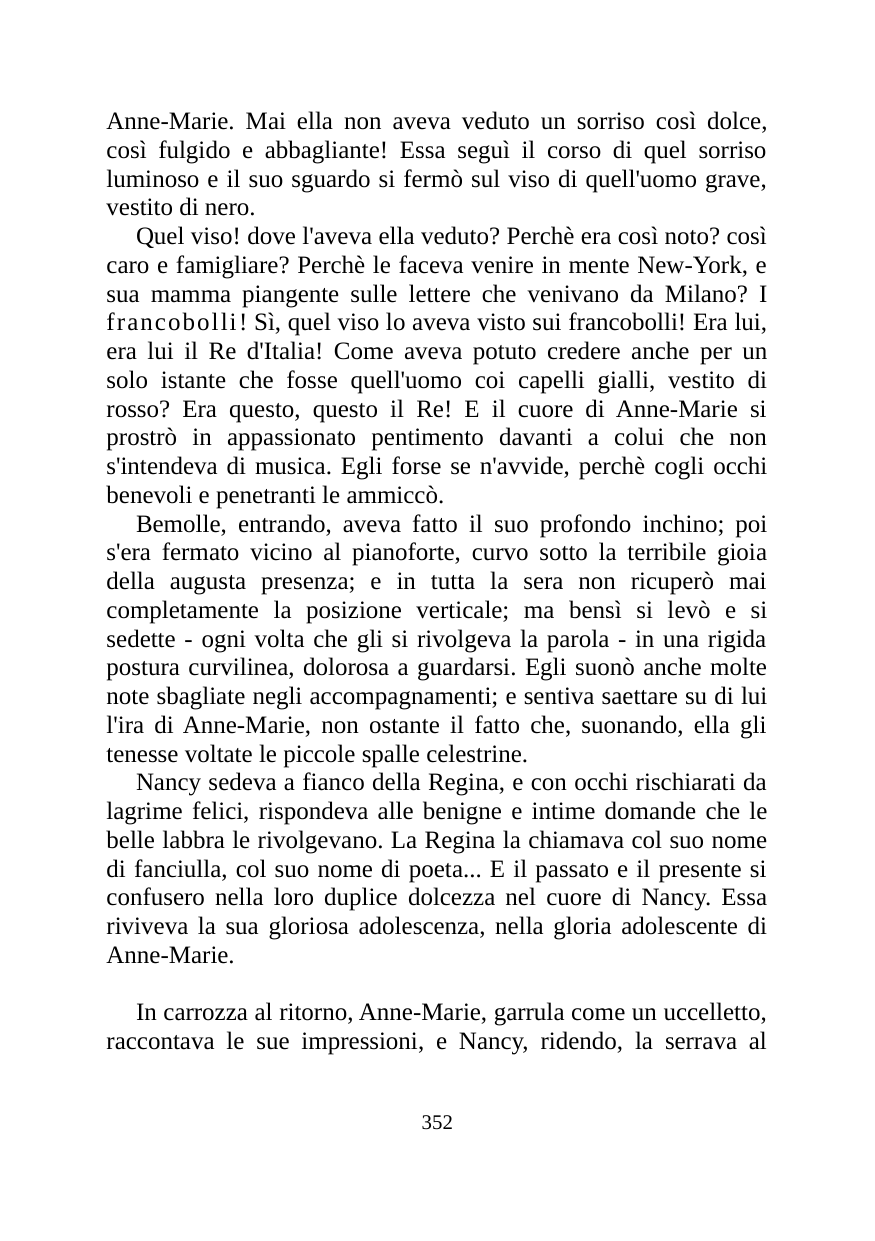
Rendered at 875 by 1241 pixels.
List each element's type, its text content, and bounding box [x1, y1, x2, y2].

text Bemolle, entrando, aveva fatto il suo profondo inchino; poi s'era fermato vicino al pianoforte, curvo sotto la terribile gioia della augusta presenza; e in tutta la sera non ricuperò mai completamente la posizione verticale; ma bensì si levò e si sedette - ogni volta che gli si rivolgeva la parola - in una rigida postura curvilinea, dolorosa a guardarsi. Egli suonò anche molte note sbagliate negli accompagnamenti; e sentiva saettare su di lui l'ira di Anne-Marie, non ostante il fatto che, suonando, ella gli tenesse voltate le piccole spalle celestrine. [106, 509, 768, 767]
text Anne-Marie. Mai ella non aveva veduto un sorriso così dolce, così fulgido e abbagliante! Essa seguì il corso di quel sorriso luminoso e il suo sguardo si fermò sul viso di quell'uomo grave, vestito di nero. [106, 106, 768, 221]
text Nancy sedeva a fianco della Regina, e con occhi rischiarati da lagrime felici, rispondeva alle benigne e intime domande che le belle labbra le rivolgevano. La Regina la chiamava col suo nome di fanciulla, col suo nome di poeta... E il passato e il presente si confusero nella loro duplice dolcezza nel cuore di Nancy. Essa riviveva la sua gloriosa adolescenza, nella gloria adolescente di Anne-Marie. [106, 767, 768, 969]
text In carrozza al ritorno, Anne-Marie, garrula come un uccelletto, raccontava le sue impressioni, e Nancy, ridendo, la serrava al [106, 997, 768, 1055]
text Quel viso! dove l'aveva ella veduto? Perchè era così noto? così caro e famigliare? Perchè le faceva venire in mente New-York, e sua mamma piangente sulle lettere che venivano da Milano? I francobolli! Sì, quel viso lo aveva visto sui francobolli! Era lui, era lui il Re d'Italia! Come aveva potuto credere anche per un solo istante che fosse quell'uomo coi capelli gialli, vestito di rosso? Era questo, questo il Re! E il cuore di Anne-Marie si prostrò in appassionato pentimento davanti a colui che non s'intendeva di musica. Egli forse se n'avvide, perchè cogli occhi benevoli e penetranti le ammiccò. [106, 221, 768, 509]
